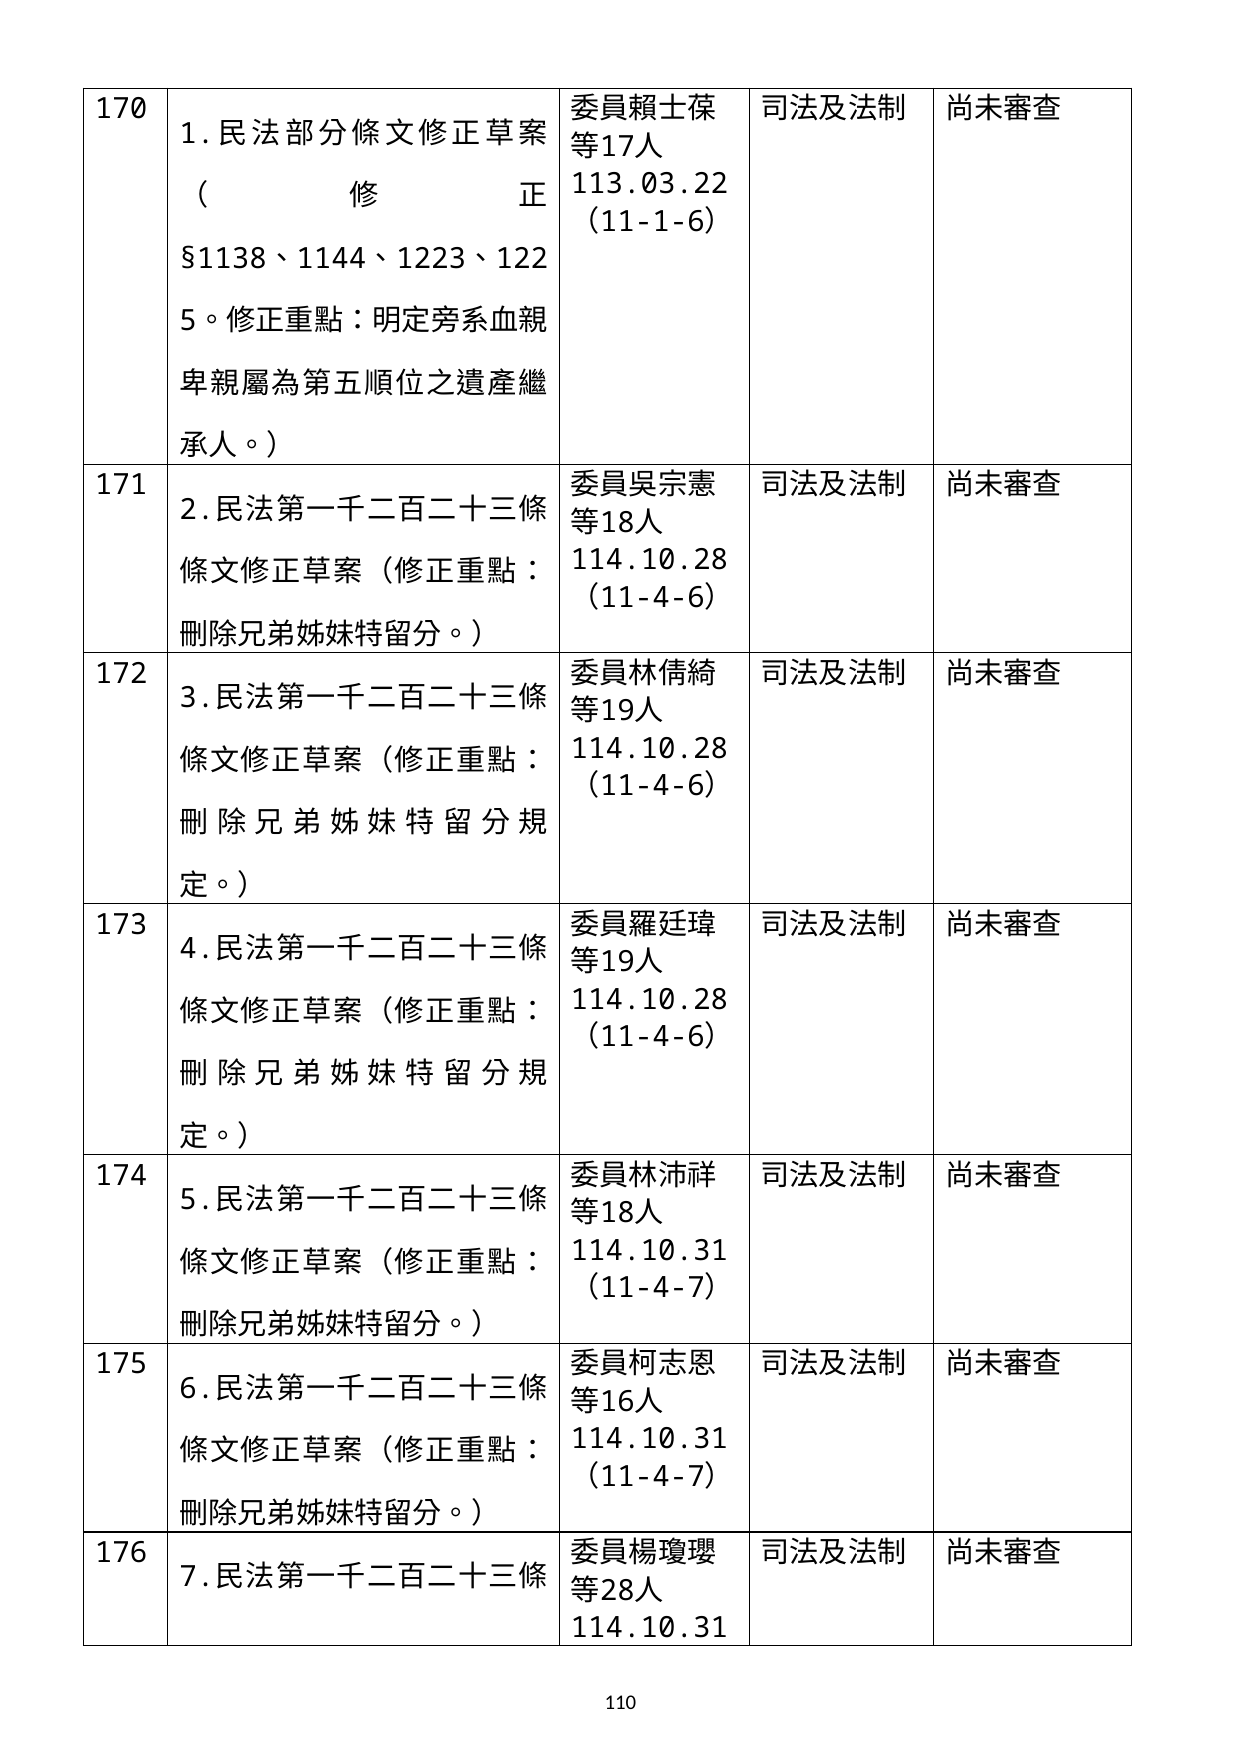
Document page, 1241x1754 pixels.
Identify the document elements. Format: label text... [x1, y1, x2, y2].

table_cell 176 [84, 1533, 167, 1645]
table_cell 委員楊瓊瓔 等28人 114.10.31 [560, 1533, 749, 1645]
table_cell 172 [84, 653, 167, 903]
table_cell 175 [84, 1344, 167, 1531]
table_cell 173 [84, 904, 167, 1154]
table_cell 2.民法第一千二百二十三條條文修正草案（修正重點：刪除兄弟姊妹特留分。） [168, 465, 559, 652]
table_cell 司法及法制 [750, 904, 933, 1154]
table_cell 委員林沛祥 等18人 114.10.31 （11-4-7） [560, 1155, 749, 1343]
table_cell 尚未審查 [934, 1344, 1131, 1531]
table_cell 1.民法部分條文修正草案（修正§1138、1144、1223、1225。修正重點：明定旁系血親卑親屬為第五順位之遺產繼承人。） [168, 89, 559, 464]
table_cell 尚未審查 [934, 904, 1131, 1154]
table_cell 司法及法制 [750, 1533, 933, 1645]
table_cell 司法及法制 [750, 653, 933, 903]
table_cell 尚未審查 [934, 653, 1131, 903]
table_cell 6.民法第一千二百二十三條條文修正草案（修正重點：刪除兄弟姊妹特留分。） [168, 1344, 559, 1531]
table_cell 尚未審查 [934, 89, 1131, 464]
table_cell 尚未審查 [934, 465, 1131, 652]
table_cell 委員賴士葆 等17人 113.03.22 （11-1-6） [560, 89, 749, 464]
table_cell 171 [84, 465, 167, 652]
table_cell 司法及法制 [750, 465, 933, 652]
table_cell 委員柯志恩 等16人 114.10.31 （11-4-7） [560, 1344, 749, 1531]
table_cell 委員林倩綺 等19人 114.10.28 （11-4-6） [560, 653, 749, 903]
table_cell 委員吳宗憲 等18人 114.10.28 （11-4-6） [560, 465, 749, 652]
table_cell 尚未審查 [934, 1155, 1131, 1343]
table_cell 7.民法第一千二百二十三條 [168, 1533, 559, 1645]
table_cell 司法及法制 [750, 1344, 933, 1531]
table_cell 司法及法制 [750, 89, 933, 464]
table_cell 3.民法第一千二百二十三條條文修正草案（修正重點：刪除兄弟姊妹特留分規定。） [168, 653, 559, 903]
table_cell 尚未審查 [934, 1533, 1131, 1645]
table_cell 司法及法制 [750, 1155, 933, 1343]
table_cell 委員羅廷瑋 等19人 114.10.28 （11-4-6） [560, 904, 749, 1154]
table_cell 174 [84, 1155, 167, 1343]
table_cell 5.民法第一千二百二十三條條文修正草案（修正重點：刪除兄弟姊妹特留分。） [168, 1155, 559, 1343]
table_cell 4.民法第一千二百二十三條條文修正草案（修正重點：刪除兄弟姊妹特留分規定。） [168, 904, 559, 1154]
table_cell 170 [84, 89, 167, 464]
